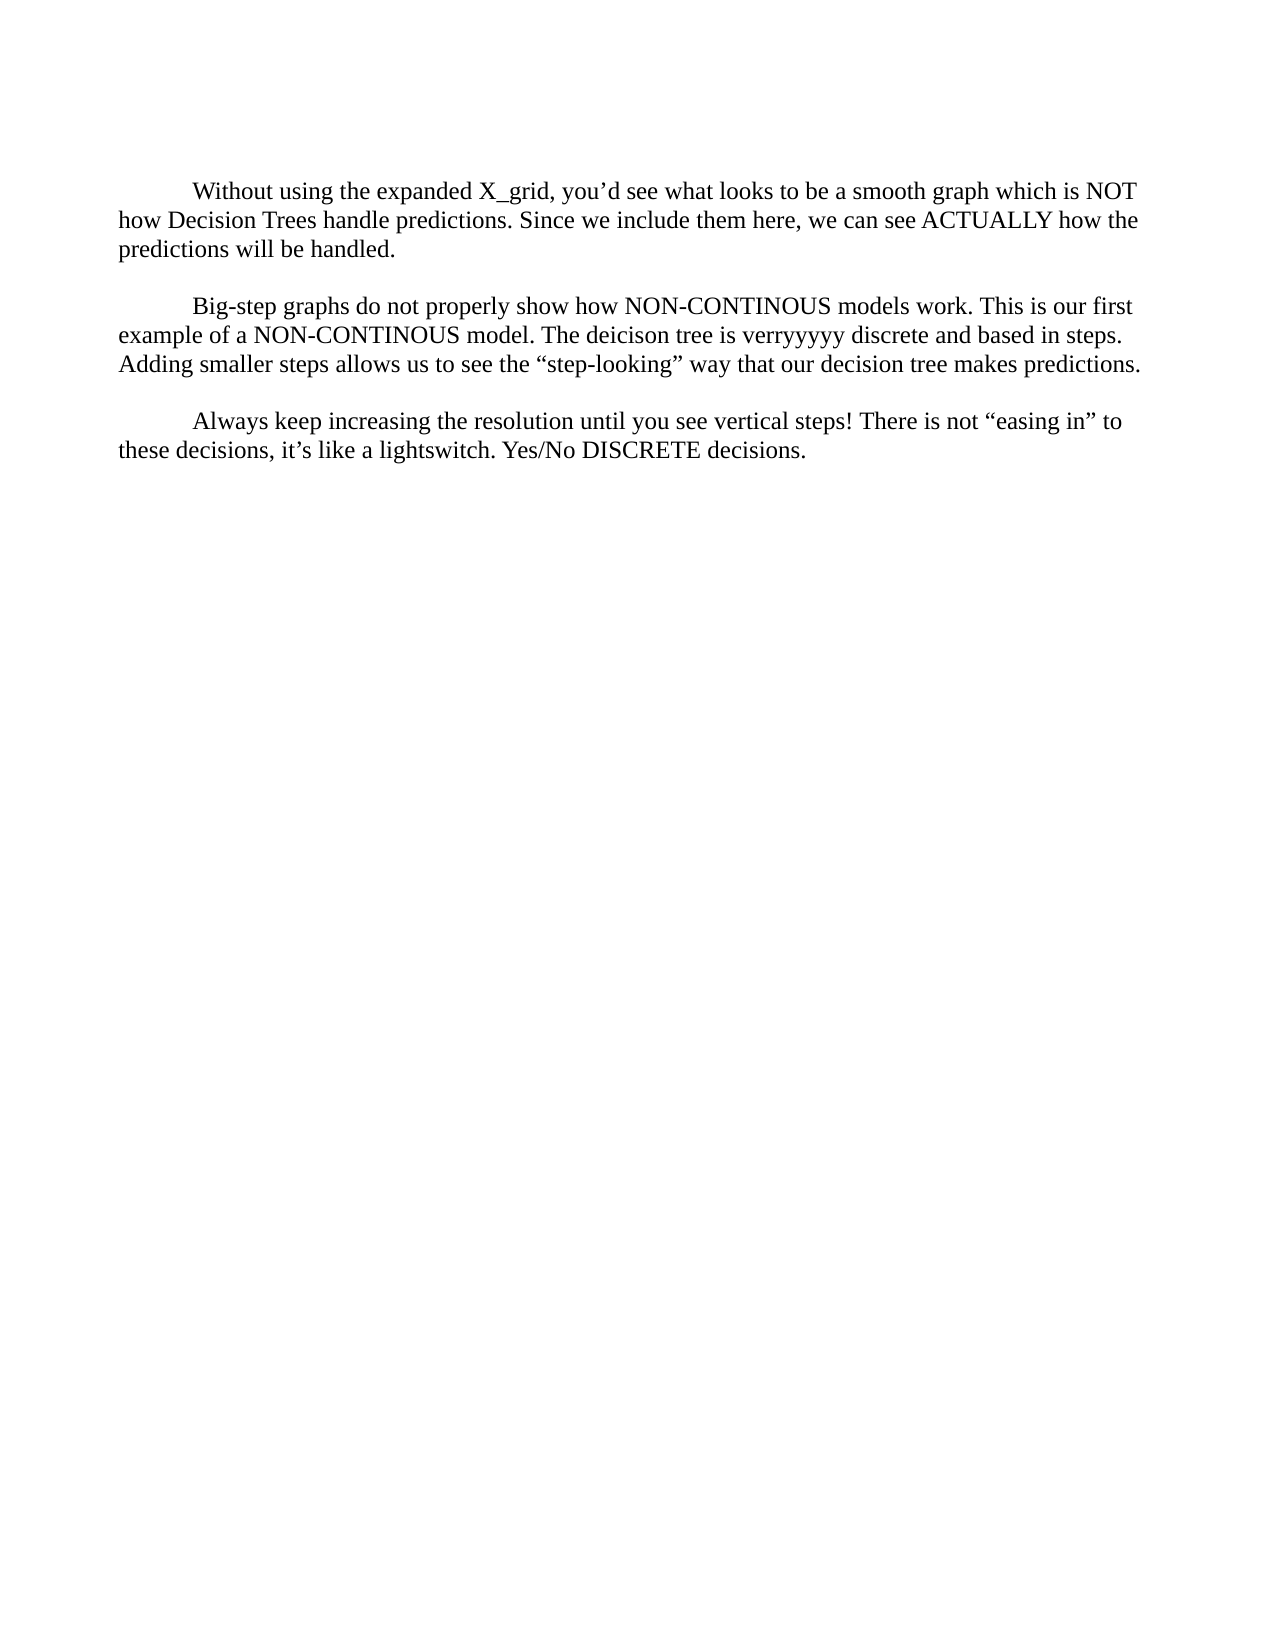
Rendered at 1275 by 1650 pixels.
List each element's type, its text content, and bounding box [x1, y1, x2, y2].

text Always keep increasing the resolution until you see vertical steps! There is not “easing in” to these decisions, it’s like a lightswitch. Yes/No DISCRETE decisions. [118, 406, 1157, 464]
text Without using the expanded X_grid, you’d see what looks to be a smooth graph which is NOT how Decision Trees handle predictions. Since we include them here, we can see ACTUALLY how the predictions will be handled. [118, 176, 1157, 263]
text Big-step graphs do not properly show how NON-CONTINOUS models work. This is our first example of a NON-CONTINOUS model. The deicison tree is verryyyyy discrete and based in steps. Adding smaller steps allows us to see the “step-looking” way that our decision tree makes predictions. [118, 291, 1157, 378]
